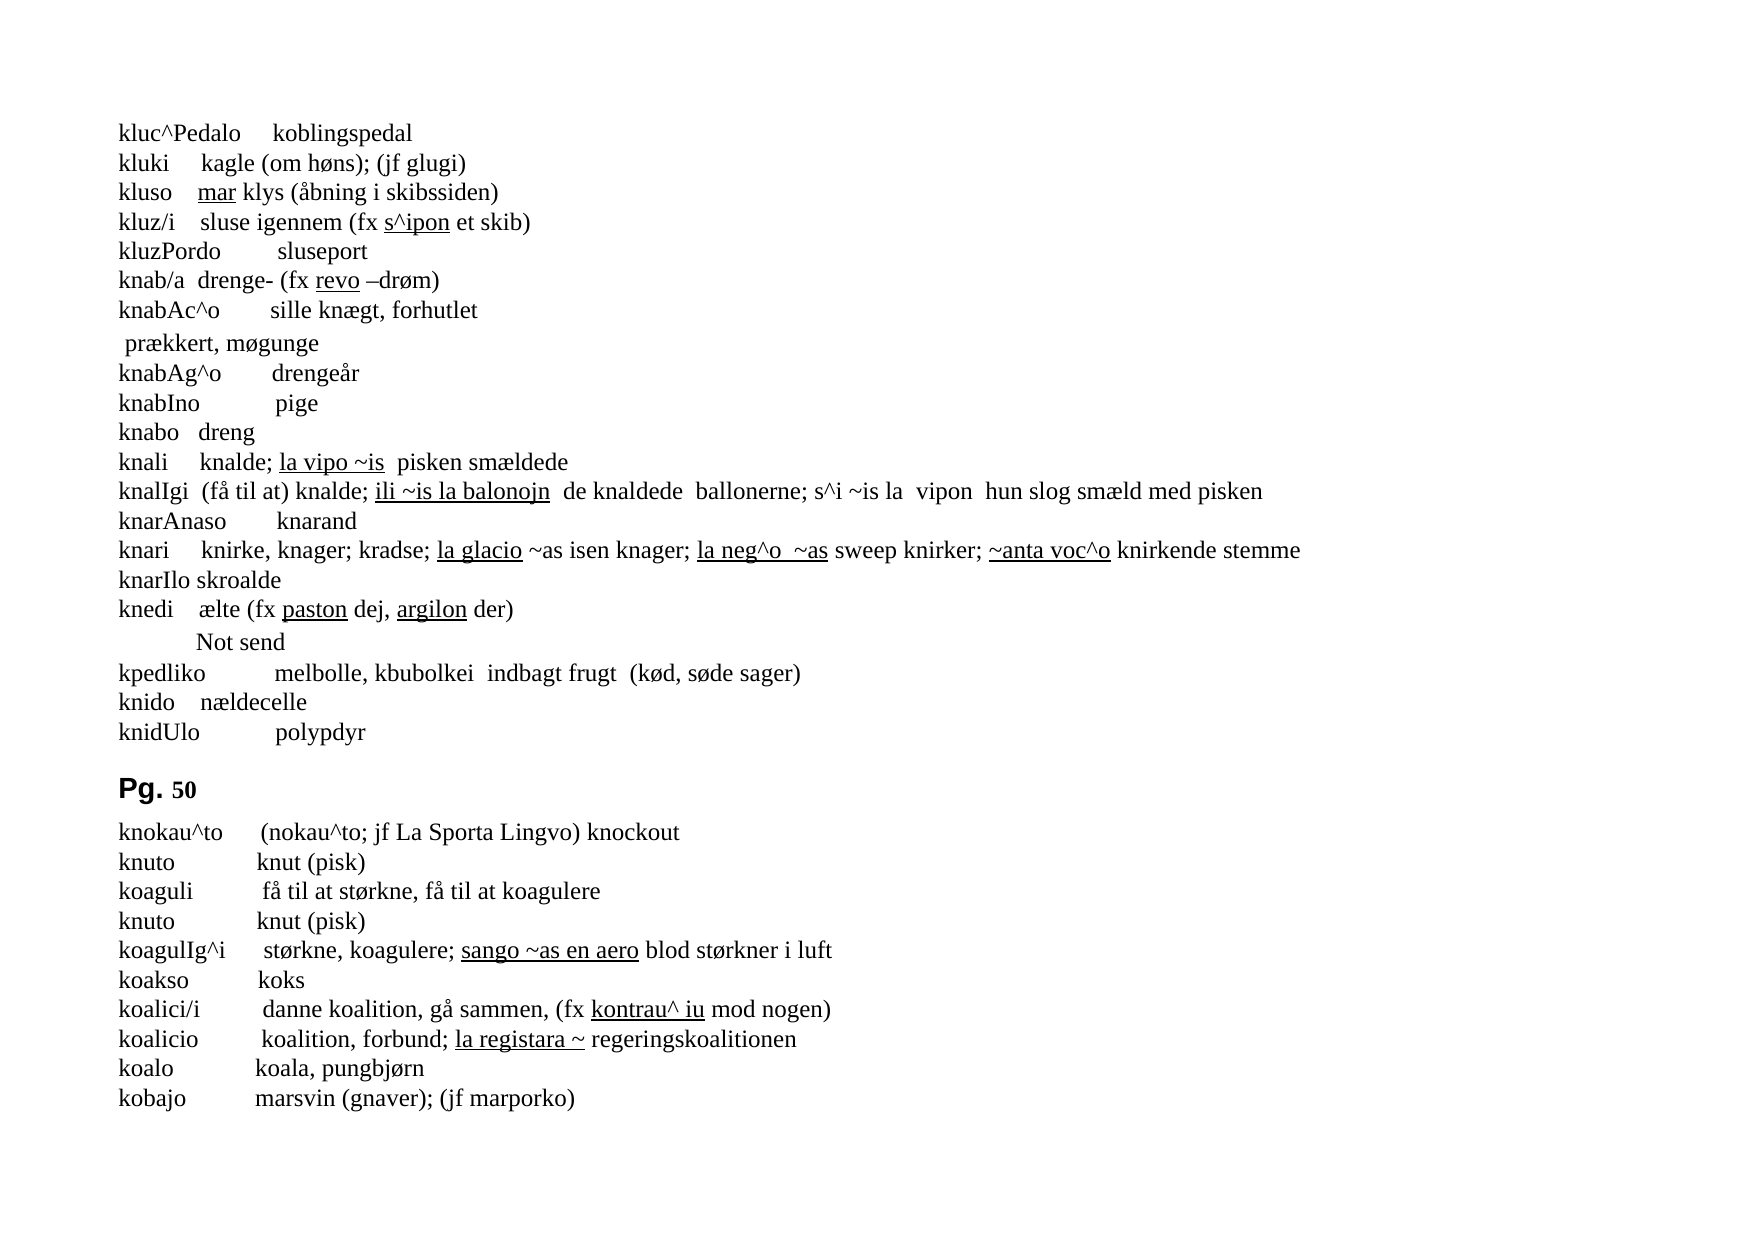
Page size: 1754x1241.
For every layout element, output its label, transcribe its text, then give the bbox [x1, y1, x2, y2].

text kluz/i sluse igennem (fx s^ipon et skib) [118, 207, 1636, 236]
text knabAc^o sille knægt, forhutlet [118, 295, 1636, 324]
text kluc^Pedalo koblingspedal [118, 118, 1636, 148]
text koakso koks [118, 965, 1636, 994]
text kobajo marsvin (gnaver); (jf marporko) [118, 1083, 1636, 1112]
text knuto knut (pisk) [118, 906, 1636, 935]
text Not send [118, 624, 1636, 658]
text kpedliko melbolle, kbubolkei indbagt frugt (kød, søde sager) [118, 658, 1636, 687]
subtitle Pg. 50 [118, 771, 1636, 805]
text koalicio koalition, forbund; la registara ~ regeringskoalitionen [118, 1024, 1636, 1053]
text knali knalde; la vipo ~is pisken smældede [118, 447, 1636, 476]
text knarIlo skroalde [118, 565, 1636, 594]
text knabIno pige [118, 388, 1636, 417]
text koaguli få til at størkne, få til at koagulere [118, 876, 1636, 906]
text knalIgi (få til at) knalde; ili ~is la balonojn de knaldede ballonerne; s^i ~is la vipon hun slog smæld med pisken [118, 476, 1636, 506]
text knokau^to (nokau^to; jf La Sporta Lingvo) knockout [118, 817, 1636, 847]
text koalici/i danne koalition, gå sammen, (fx kontrau^ iu mod nogen) [118, 994, 1636, 1024]
text knedi ælte (fx paston dej, argilon der) [118, 594, 1636, 624]
text knarAnaso knarand [118, 506, 1636, 535]
text kluzPordo sluseport [118, 236, 1636, 266]
text koalo koala, pungbjørn [118, 1053, 1636, 1083]
text knab/a drenge- (fx revo –drøm) [118, 266, 1636, 295]
text prækkert, møgunge [118, 324, 1636, 358]
text koagulIg^i størkne, koagulere; sango ~as en aero blod størkner i luft [118, 935, 1636, 965]
text kluki kagle (om høns); (jf glugi) [118, 148, 1636, 177]
text knido nældecelle [118, 687, 1636, 717]
text knari knirke, knager; kradse; la glacio ~as isen knager; la neg^o ~as sweep knirker; ~anta voc^o knirkende stemme [118, 535, 1636, 565]
text knidUlo polypdyr [118, 717, 1636, 746]
text kluso mar klys (åbning i skibssiden) [118, 177, 1636, 207]
text knabo dreng [118, 417, 1636, 447]
text knabAg^o drengeår [118, 358, 1636, 388]
text knuto knut (pisk) [118, 847, 1636, 876]
